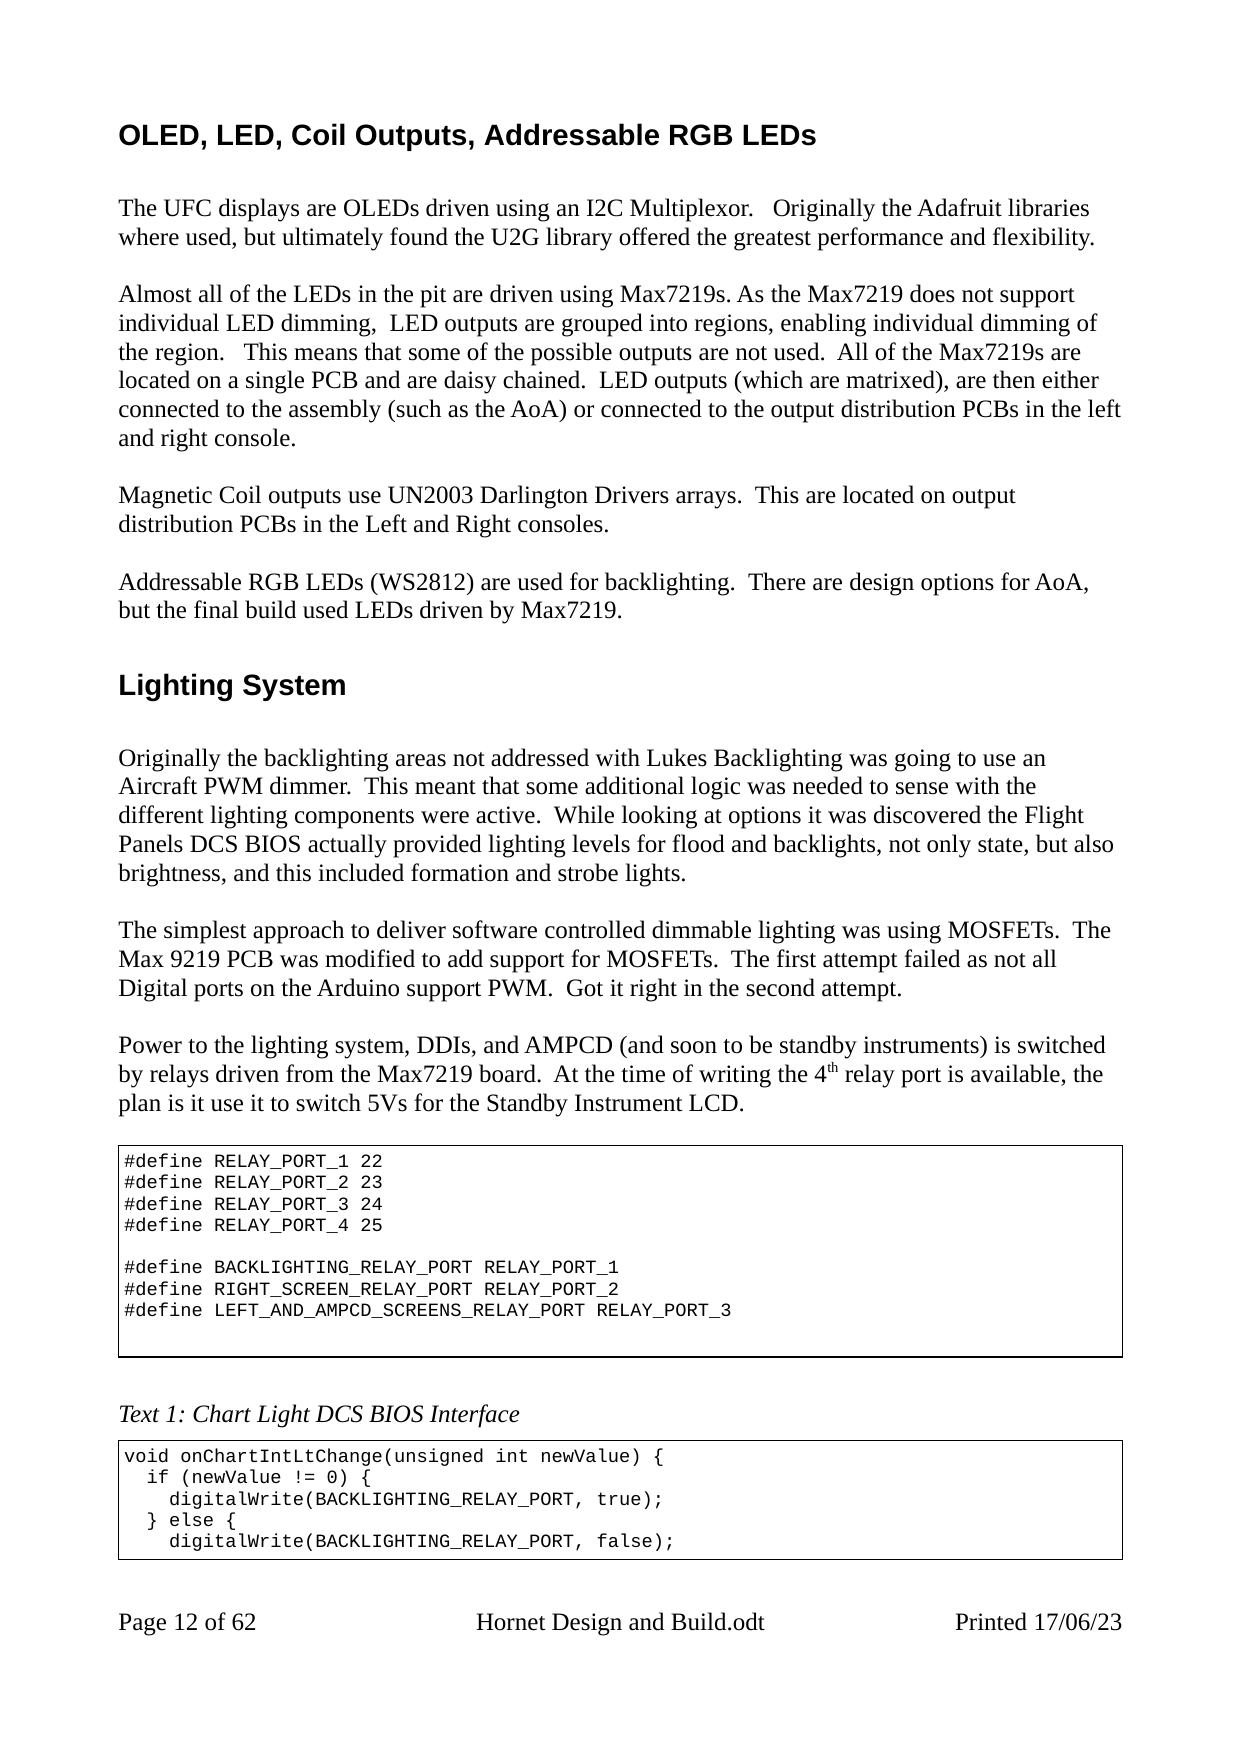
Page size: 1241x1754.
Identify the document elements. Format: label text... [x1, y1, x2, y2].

table_header #define RELAY_PORT_1 22 #define RELAY_PORT_2 23 #define RELAY_PORT_3 24 #define RELAY_PORT_4 25 #define BACKLIGHTING_RELAY_PORT RELAY_PORT_1 #define RIGHT_SCREEN_RELAY_PORT RELAY_PORT_2 #define LEFT_AND_AMPCD_SCREENS_RELAY_PORT RELAY_PORT_3 [119, 1146, 1122, 1356]
subtitle OLED, LED, Coil Outputs, Addressable RGB LEDs [118, 118, 1122, 152]
subtitle Lighting System [118, 668, 1122, 701]
text The UFC displays are OLEDs driven using an I2C Multiplexor. Originally the Adafruit libraries where used, but ultimately found the U2G library offered the greatest performance and flexibility. [118, 193, 1122, 251]
text Addressable RGB LEDs (WS2812) are used for backlighting. There are design options for AoA, but the final build used LEDs driven by Max7219. [118, 567, 1122, 624]
text Almost all of the LEDs in the pit are driven using Max7219s. As the Max7219 does not support individual LED dimming, LED outputs are grouped into regions, enabling individual dimming of the region. This means that some of the possible outputs are not used. All of the Max7219s are located on a single PCB and are daisy chained. LED outputs (which are matrixed), are then either connected to the assembly (such as the AoA) or connected to the output distribution PCBs in the left and right console. [118, 279, 1122, 452]
text The simplest approach to deliver software controlled dimmable lighting was using MOSFETs. The Max 9219 PCB was modified to add support for MOSFETs. The first attempt failed as not all Digital ports on the Arduino support PWM. Got it right in the second attempt. [118, 915, 1122, 1001]
text Originally the backlighting areas not addressed with Lukes Backlighting was going to use an Aircraft PWM dimmer. This meant that some additional logic was needed to sense with the different lighting components were active. While looking at options it was discovered the Flight Panels DCS BIOS actually provided lighting levels for flood and backlights, not only state, but also brightness, and this included formation and strobe lights. [118, 743, 1122, 886]
text Power to the lighting system, DDIs, and AMPCD (and soon to be standby instruments) is switched by relays driven from the Max7219 board. At the time of writing the 4th relay port is available, the plan is it use it to switch 5Vs for the Standby Instrument LCD. [118, 1030, 1122, 1116]
text Text 1: Chart Light DCS BIOS Interface [118, 1399, 1122, 1427]
text Magnetic Coil outputs use UN2003 Darlington Drivers arrays. This are located on output distribution PCBs in the Left and Right consoles. [118, 481, 1122, 538]
table_header void onChartIntLtChange(unsigned int newValue) { if (newValue != 0) { digitalWrite(BACKLIGHTING_RELAY_PORT, true); } else { digitalWrite(BACKLIGHTING_RELAY_PORT, false); [119, 1441, 1122, 1559]
